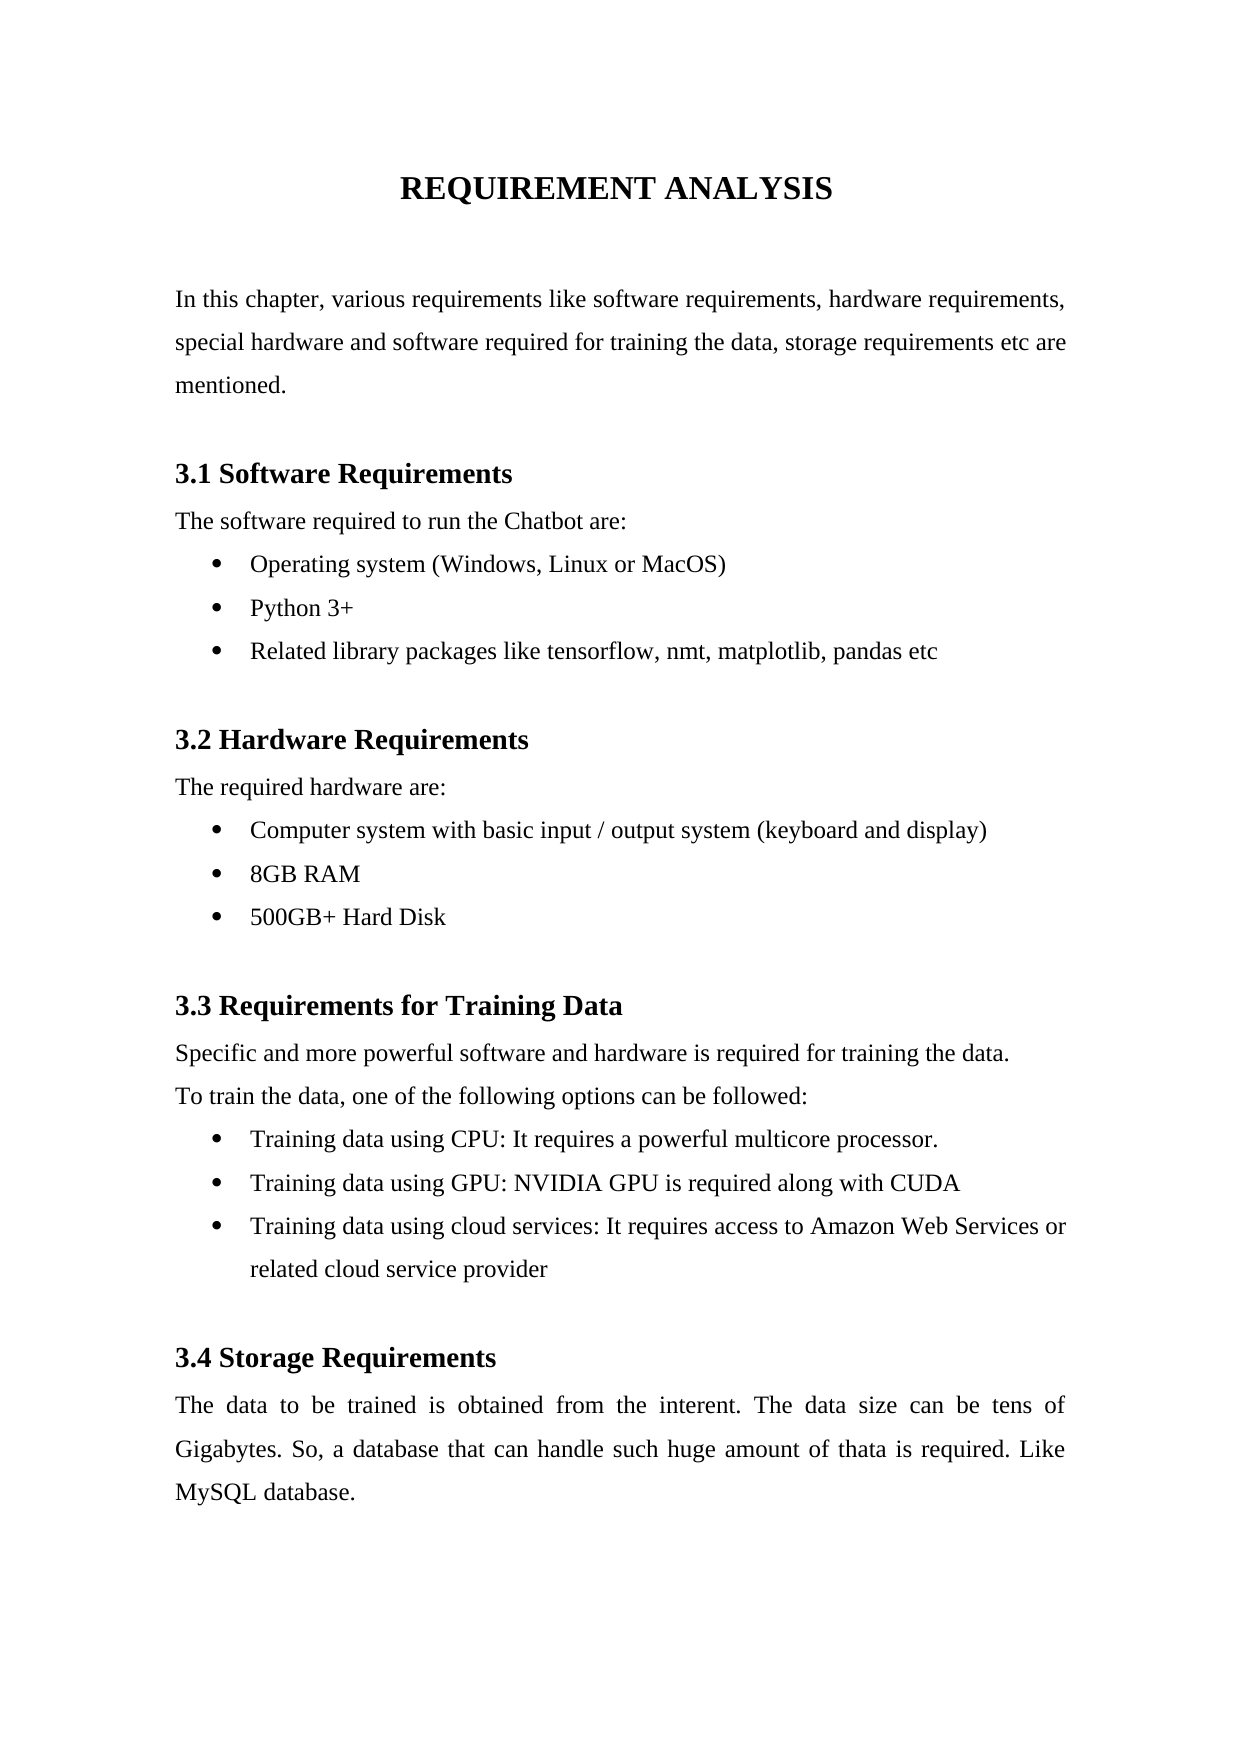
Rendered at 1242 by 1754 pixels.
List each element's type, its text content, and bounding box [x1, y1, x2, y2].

list Training data using GPU: NVIDIA GPU is required along with CUDA [212, 1168, 1067, 1196]
text 3.3 Requirements for Training Data [175, 988, 1067, 1022]
list Computer system with basic input / output system (keyboard and display) [212, 816, 1067, 844]
text Specific and more powerful software and hardware is required for training the data. [175, 1038, 1067, 1067]
list Training data using CPU: It requires a powerful multicore processor. [212, 1124, 1067, 1153]
list 8GB RAM [212, 859, 1067, 887]
list Operating system (Windows, Linux or MacOS) [212, 549, 1067, 578]
text The data to be trained is obtained from the interent. The data size can be tens of Gigabytes. So, a database that can handle such huge amount of thata is required. Like MySQL database. [175, 1391, 1067, 1506]
text To train the data, one of the following options can be followed: [175, 1081, 1067, 1110]
list Related library packages like tensorflow, nmt, matplotlib, pandas etc [212, 636, 1067, 664]
list Python 3+ [212, 593, 1067, 621]
text The software required to run the Chatbot are: [175, 506, 1067, 535]
text REQUIREMENT ANALYSIS [400, 169, 1067, 207]
list 500GB+ Hard Disk [212, 902, 1067, 931]
list Training data using cloud services: It requires access to Amazon Web Services or related cloud service provider [212, 1211, 1067, 1283]
text 3.4 Storage Requirements [175, 1340, 1067, 1374]
text The required hardware are: [175, 772, 1067, 801]
text In this chapter, various requirements like software requirements, hardware requirements, special hardware and software required for training the data, storage requirements etc are mentioned. [175, 284, 1067, 399]
text 3.2 Hardware Requirements [175, 722, 1067, 756]
text 3.1 Software Requirements [175, 456, 1067, 490]
